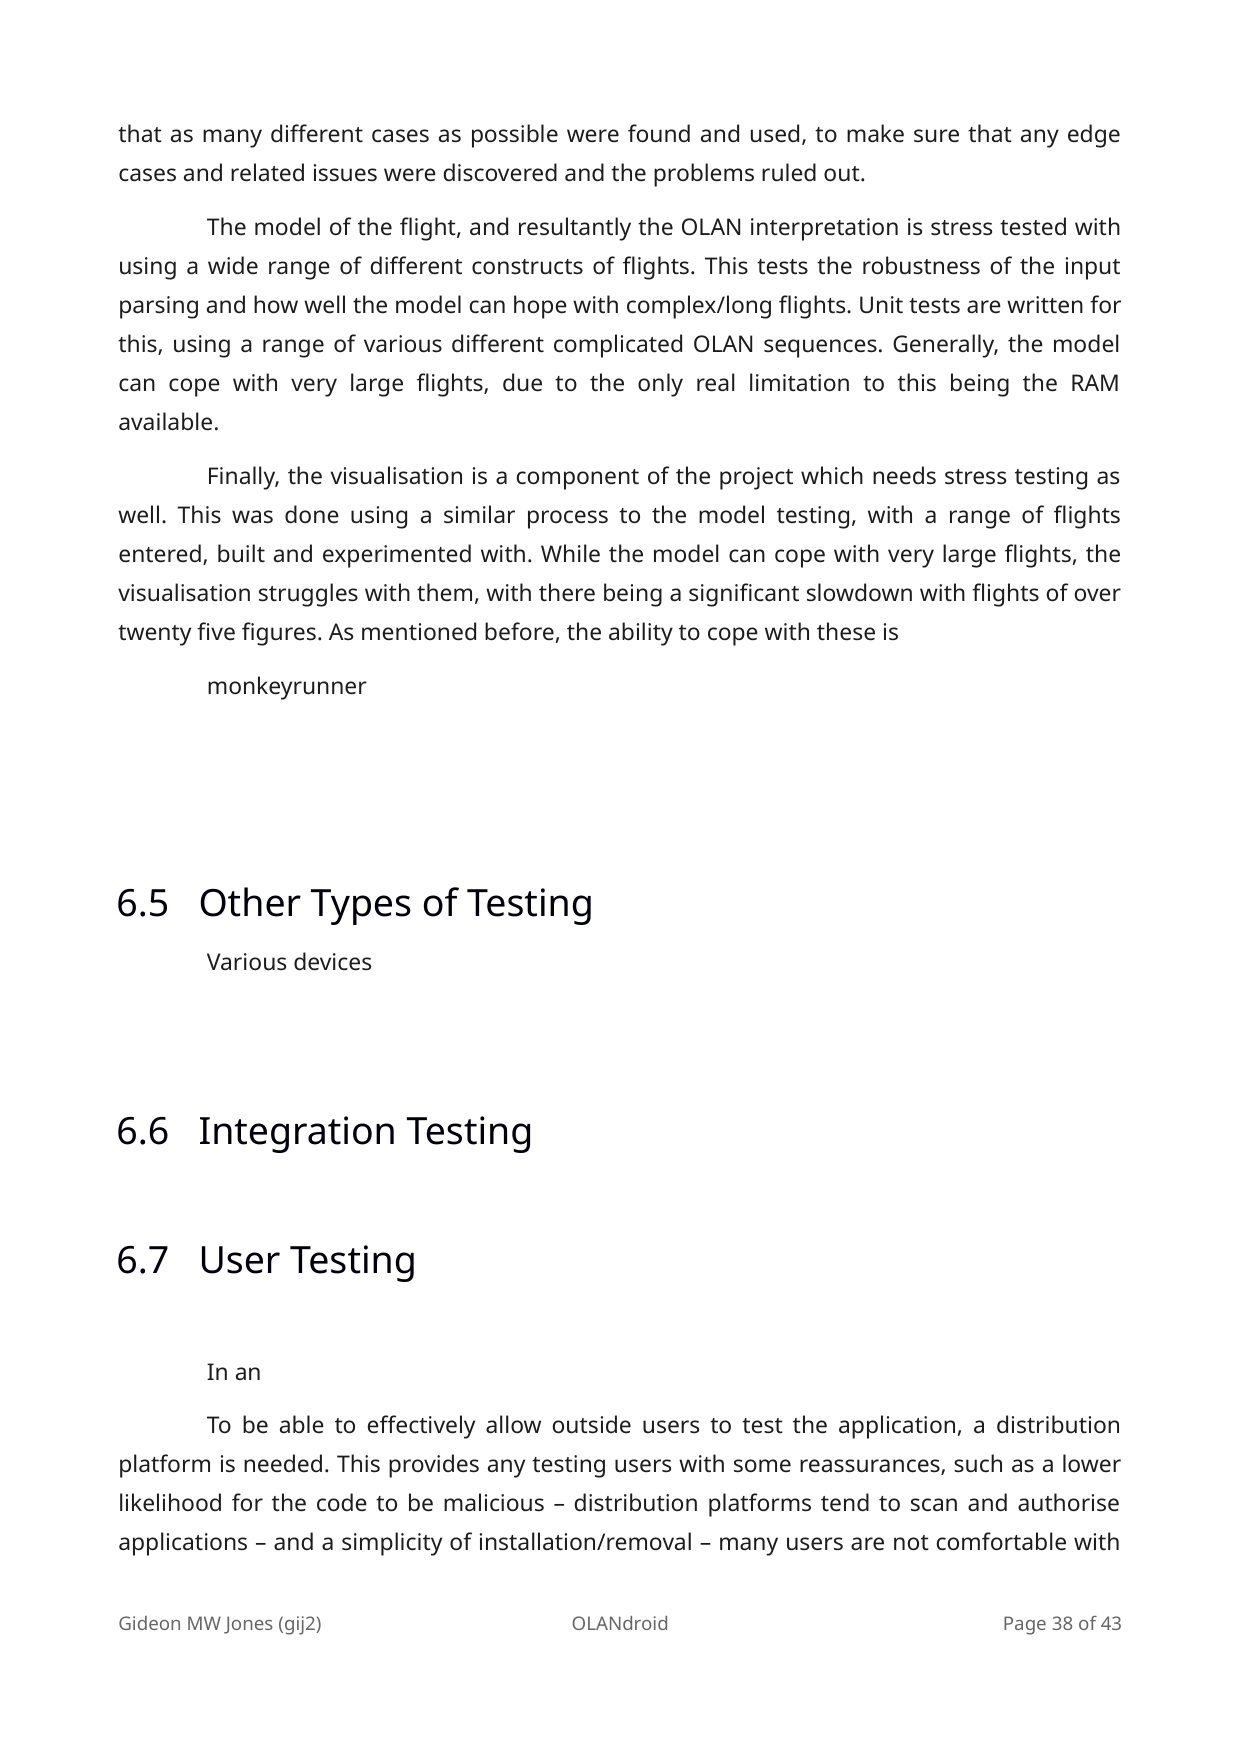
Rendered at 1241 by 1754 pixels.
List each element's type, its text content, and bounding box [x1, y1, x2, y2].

text The model of the flight, and resultantly the OLAN interpretation is stress tested with using a wide range of different constructs of flights. This tests the robustness of the input parsing and how well the model can hope with complex/long flights. Unit tests are written for this, using a range of various different complicated OLAN sequences. Generally, the model can cope with very large flights, due to the only real limitation to this being the RAM available. [118, 211, 1122, 437]
subtitle Other Types of Testing [106, 877, 1122, 928]
subtitle Integration Testing [106, 1105, 1122, 1156]
text In an [118, 1356, 1122, 1387]
subtitle User Testing [106, 1233, 1122, 1284]
text To be able to effectively allow outside users to test the application, a distribution platform is needed. This provides any testing users with some reassurances, such as a lower likelihood for the code to be malicious – distribution platforms tend to scan and authorise applications – and a simplicity of installation/removal – many users are not comfortable with [118, 1409, 1122, 1558]
text that as many different cases as possible were found and used, to make sure that any edge cases and related issues were discovered and the problems ruled out. [118, 118, 1122, 188]
text monkeyrunner [118, 670, 1122, 701]
text Various devices [118, 946, 1122, 977]
text Finally, the visualisation is a component of the project which needs stress testing as well. This was done using a similar process to the model testing, with a range of flights entered, built and experimented with. While the model can cope with very large flights, the visualisation struggles with them, with there being a significant slowdown with flights of over twenty five figures. As mentioned before, the ability to cope with these is [118, 460, 1122, 647]
